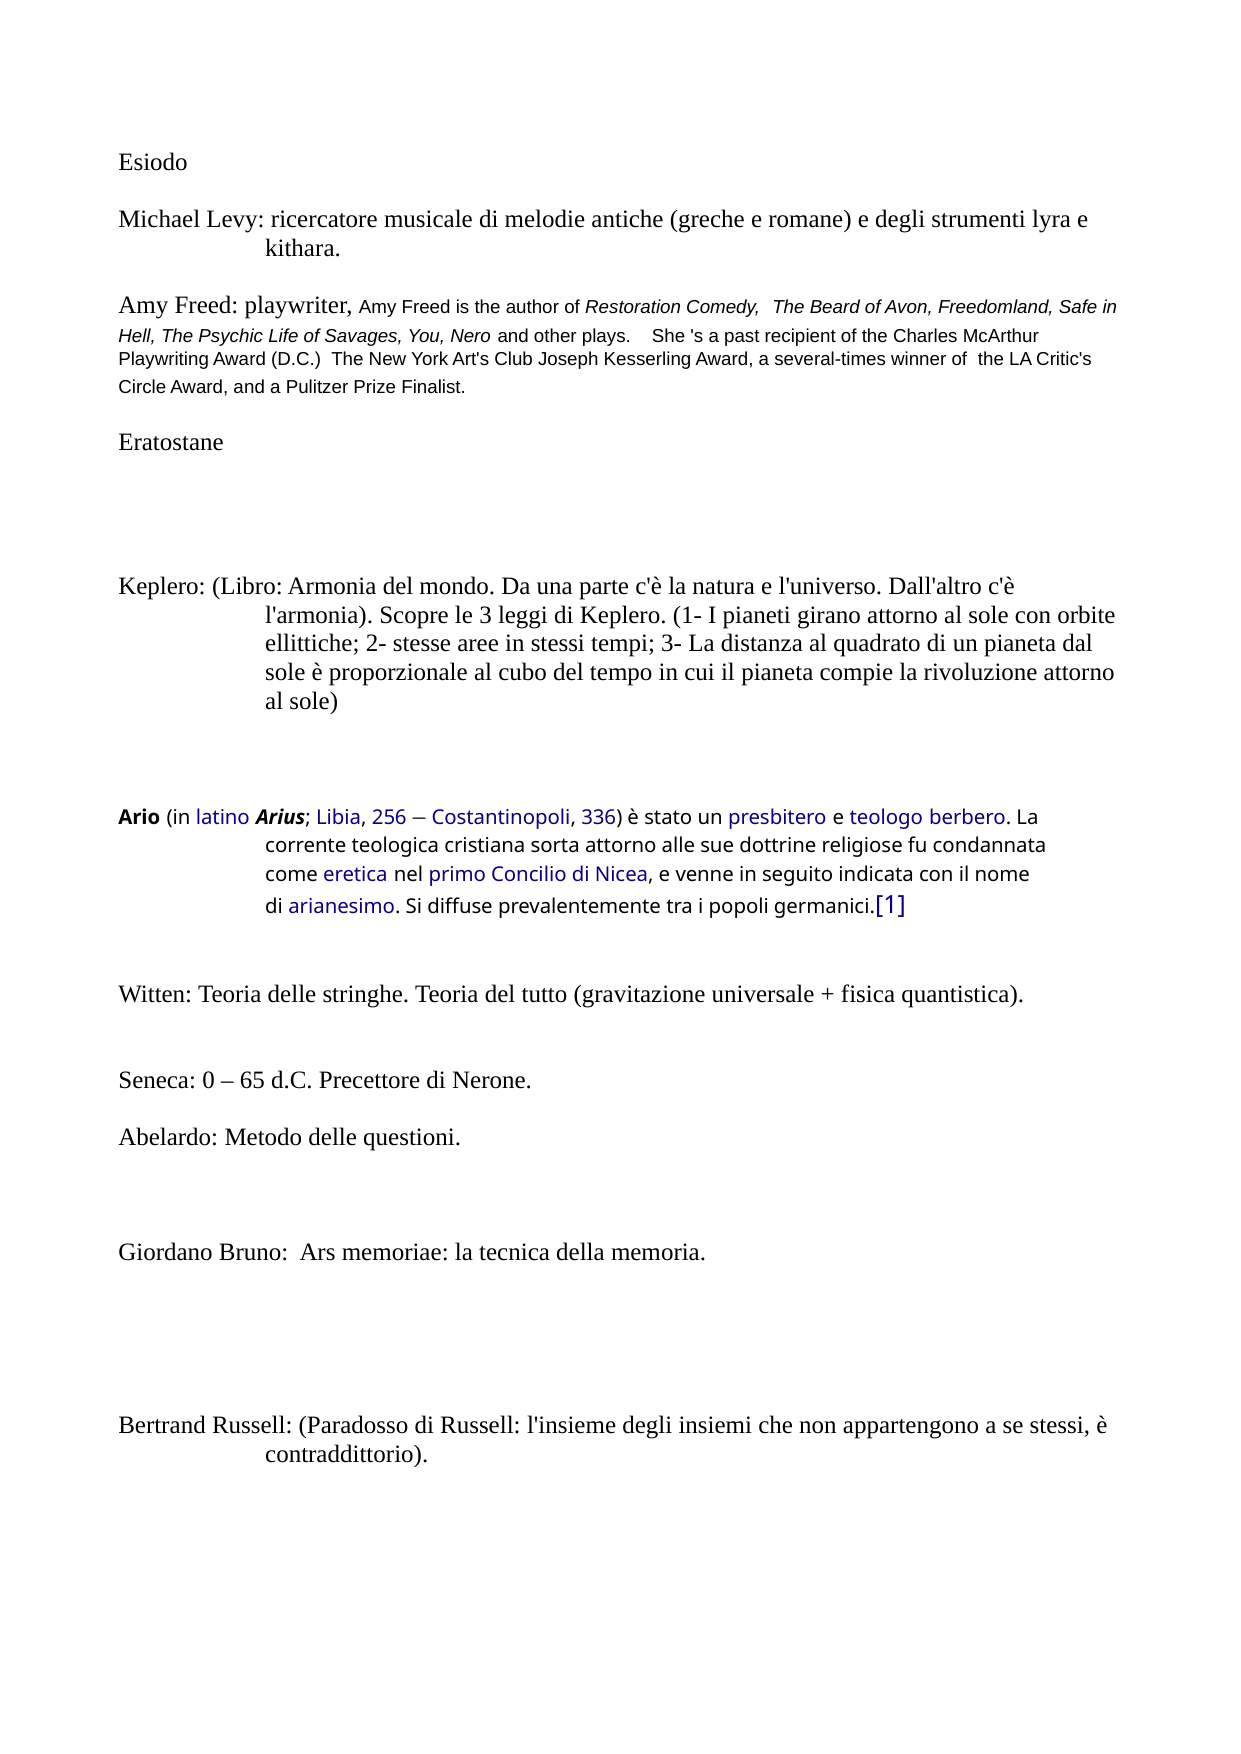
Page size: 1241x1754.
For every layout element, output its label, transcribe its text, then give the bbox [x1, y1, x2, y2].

text Seneca: 0 – 65 d.C. Precettore di Nerone. [118, 1065, 1122, 1094]
text Giordano Bruno: Ars memoriae: la tecnica della memoria. [118, 1237, 1122, 1266]
text Bertrand Russell: (Paradosso di Russell: l'insieme degli insiemi che non appartengono a se stessi, è contraddittorio). [118, 1410, 1122, 1467]
text Eratostane [118, 427, 1122, 456]
text Ario (in latino Arius; Libia, 256 – Costantinopoli, 336) è stato un presbitero e teologo berbero. La corrente teologica cristiana sorta attorno alle sue dottrine religiose fu condannata come eretica nel primo Concilio di Nicea, e venne in seguito indicata con il nome di arianesimo. Si diffuse prevalentemente tra i popoli germanici.[1] [118, 801, 1122, 921]
text Keplero: (Libro: Armonia del mondo. Da una parte c'è la natura e l'universo. Dall'altro c'è l'armonia). Scopre le 3 leggi di Keplero. (1- I pianeti girano attorno al sole con orbite ellittiche; 2- stesse aree in stessi tempi; 3- La distanza al quadrato di un pianeta dal sole è proporzionale al cubo del tempo in cui il pianeta compie la rivoluzione attorno al sole) [118, 571, 1122, 715]
text Michael Levy: ricercatore musicale di melodie antiche (greche e romane) e degli strumenti lyra e kithara. [118, 204, 1122, 262]
text Esiodo [118, 147, 1122, 176]
text Amy Freed: playwriter, Amy Freed is the author of Restoration Comedy, The Beard of Avon, Freedomland, Safe in Hell, The Psychic Life of Savages, You, Nero and other plays. She 's a past recipient of the Charles McArthur Playwriting Award (D.C.) The New York Art's Club Joseph Kesserling Award, a several-times winner of the LA Critic's Circle Award, and a Pulitzer Prize Finalist. [118, 291, 1122, 398]
text Witten: Teoria delle stringhe. Teoria del tutto (gravitazione universale + fisica quantistica). [118, 979, 1122, 1007]
text Abelardo: Metodo delle questioni. [118, 1122, 1122, 1151]
